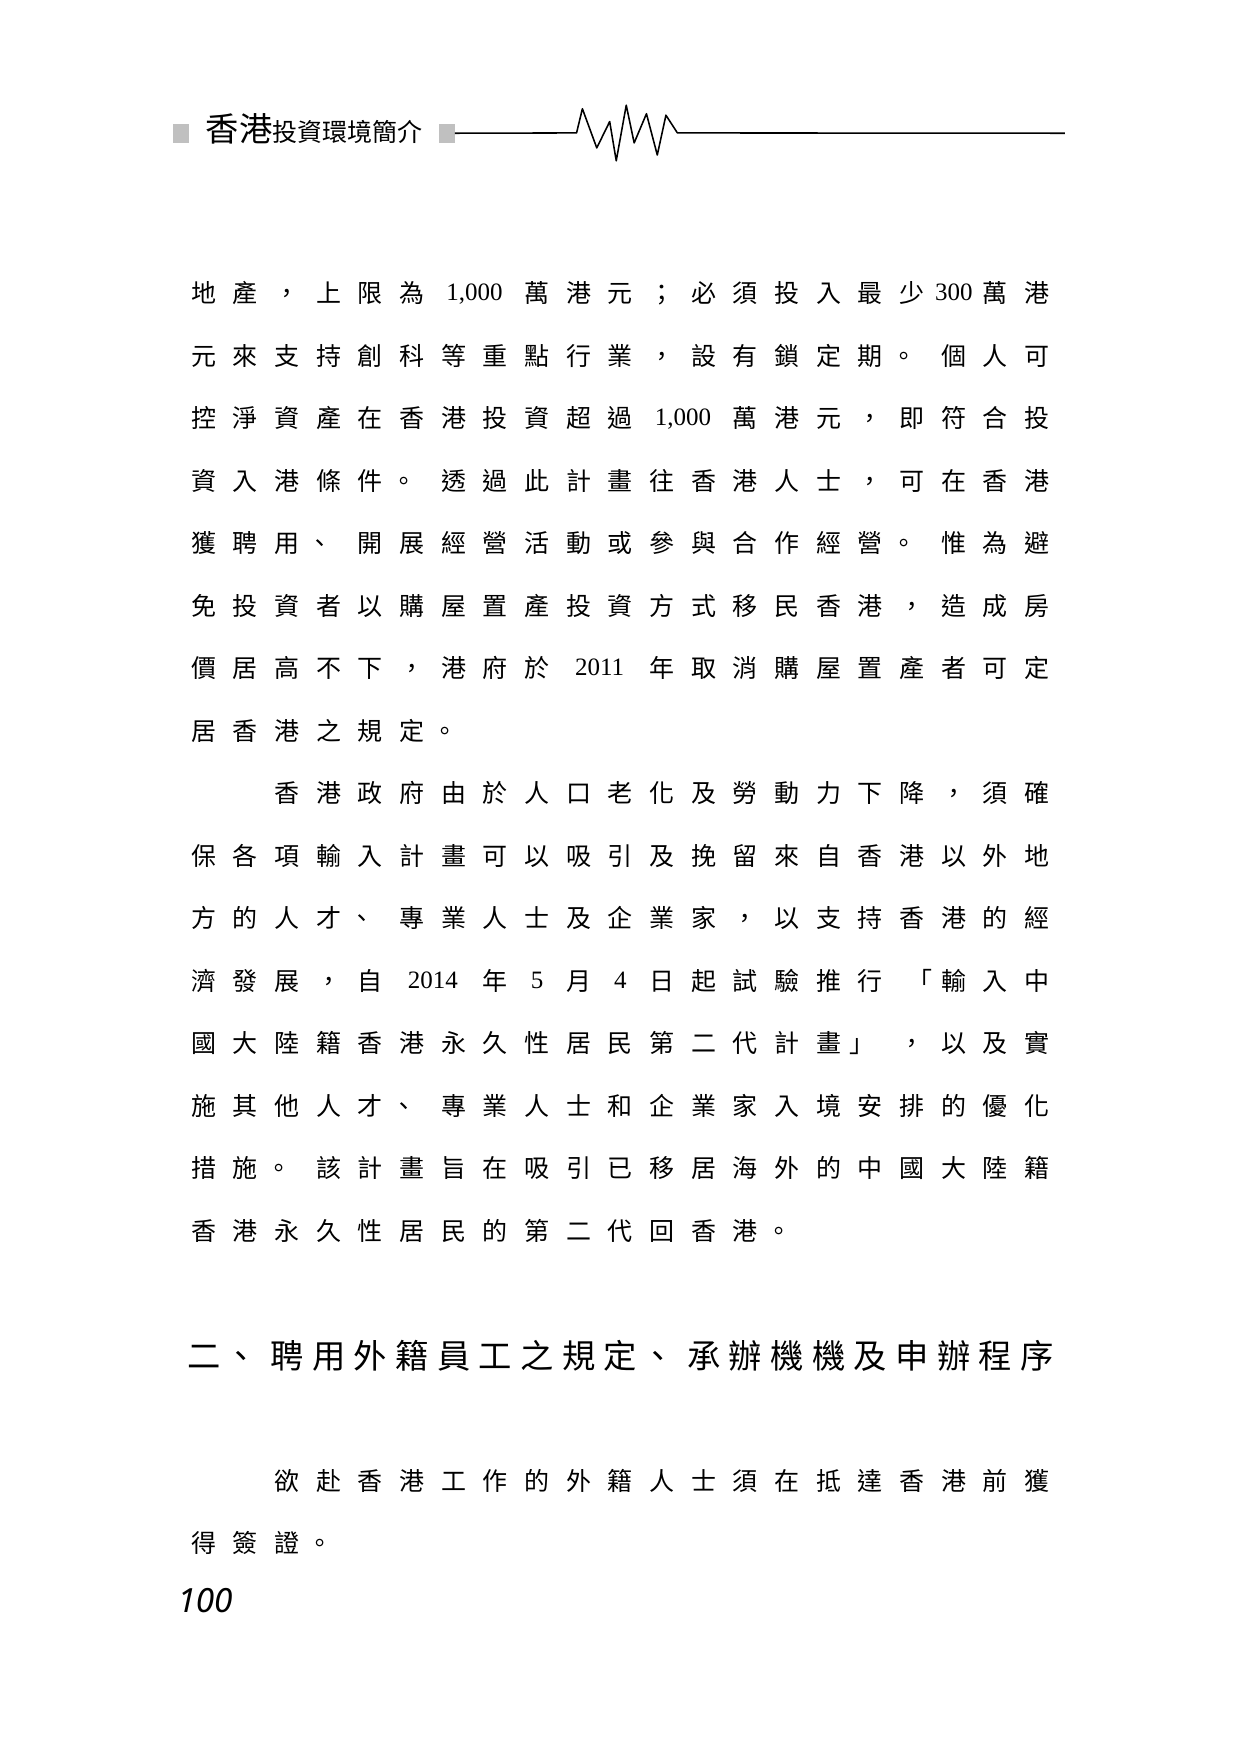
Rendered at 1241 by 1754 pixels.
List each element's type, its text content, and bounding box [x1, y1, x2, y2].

text 香港政府由於人口老化及勞動力下降，須確保各項輸入計畫可以吸引及挽留來自香港以外地方的人才、專業人士及企業家，以支持香港的經濟發展，自2014年5月4日起試驗推行「輸入中國大陸籍香港永久性居民第二代計畫」，以及實施其他人才、專業人士和企業家入境安排的優化措施。該計畫旨在吸引已移居海外的中國大陸籍香港永久性居民的第二代回香港。 [183, 750, 1058, 1250]
text 二、聘用外籍員工之規定、承辦機機及申辦程序 [183, 1313, 1058, 1375]
text 地產，上限為1,000萬港元；必須投入最少300萬港元來支持創科等重點行業，設有鎖定期。個人可控淨資產在香港投資超過1,000萬港元，即符合投資入港條件。透過此計畫往香港人士，可在香港獲聘用、開展經營活動或參與合作經營。惟為避免投資者以購屋置產投資方式移民香港，造成房價居高不下，港府於2011年取消購屋置產者可定居香港之規定。 [183, 250, 1058, 750]
text 欲赴香港工作的外籍人士須在抵達香港前獲得簽證。 [183, 1438, 1058, 1563]
